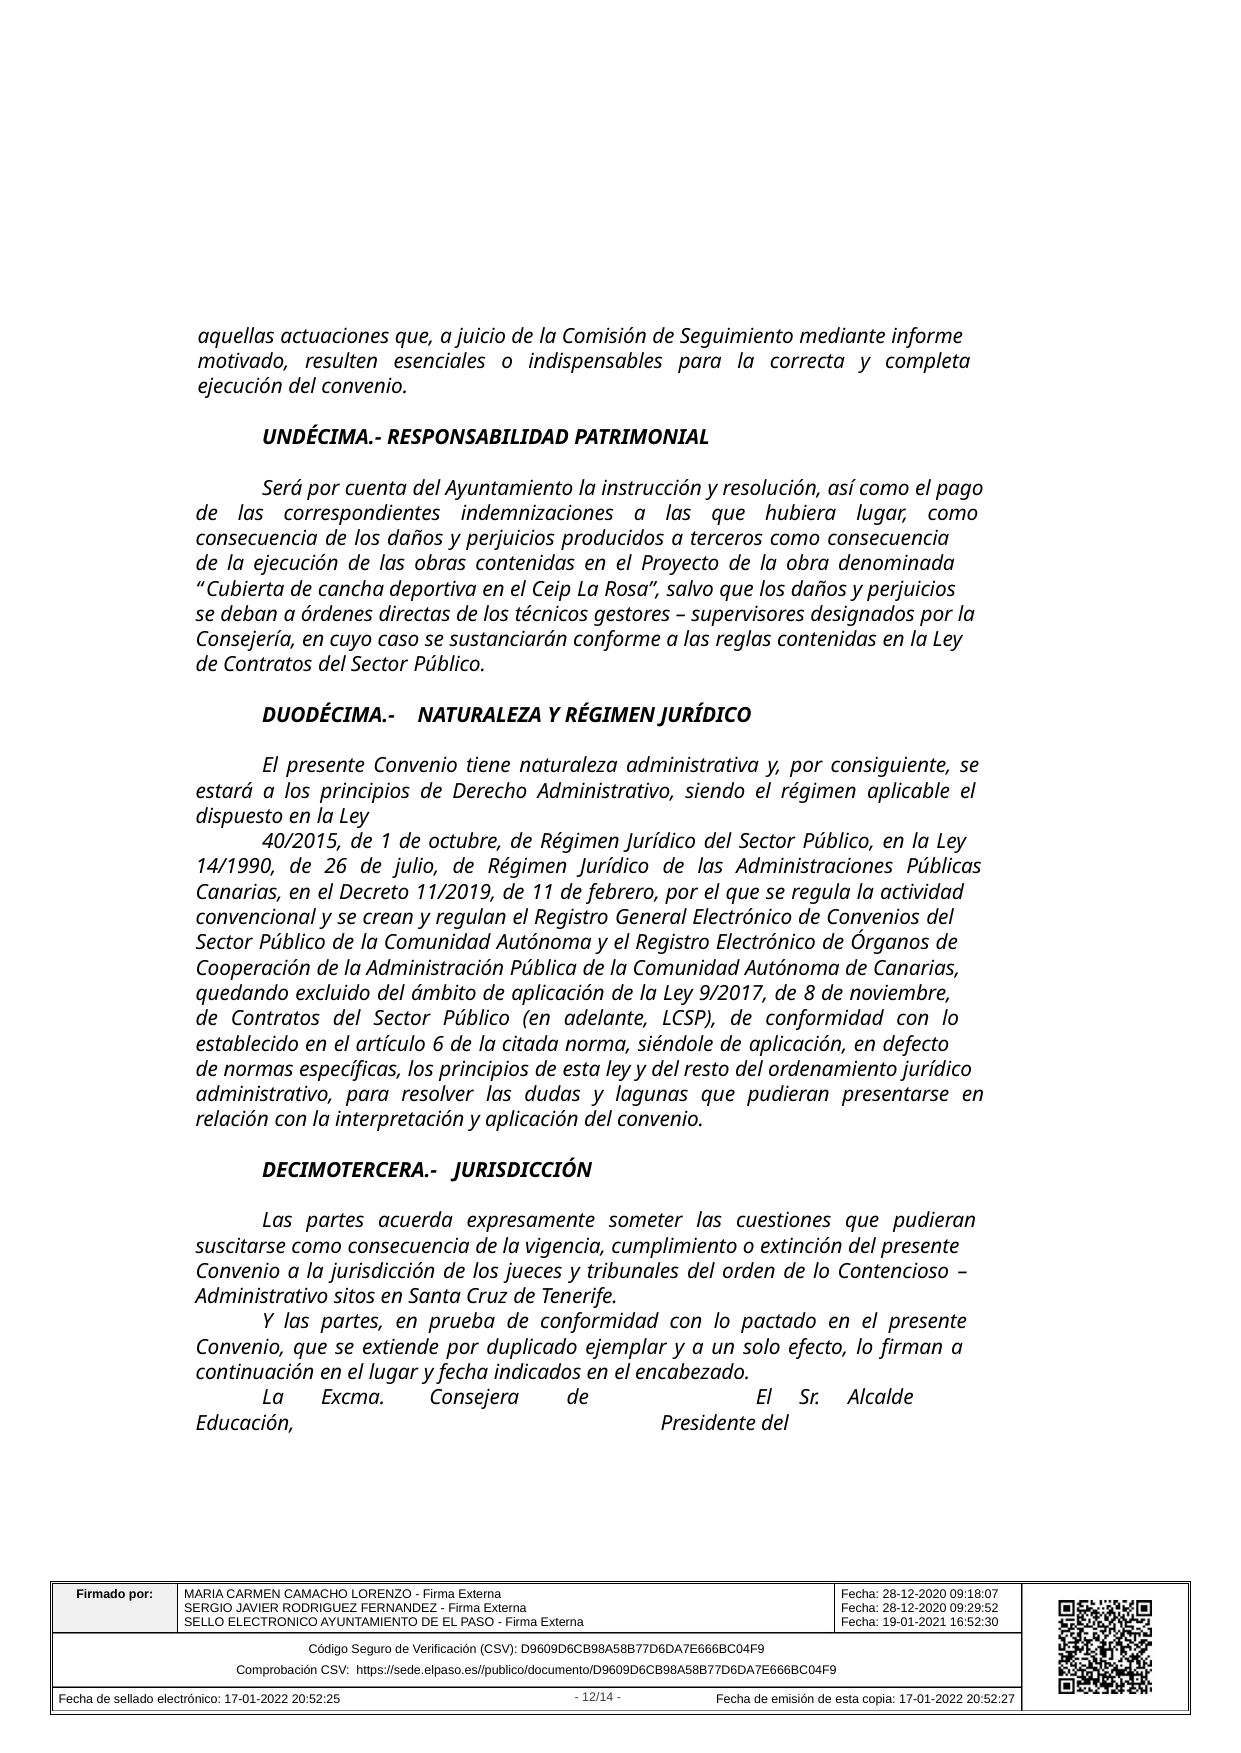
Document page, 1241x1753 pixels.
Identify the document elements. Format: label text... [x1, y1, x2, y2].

text SELLO ELECTRONICO AYUNTAMIENTO DE EL PASO - Firma Externa [184, 1615, 613, 1629]
text Excma. [321, 1385, 419, 1409]
text motivado, resulten esenciales o indispensables para la correcta y completa [197, 349, 1070, 373]
text Será por cuenta del Ayuntamiento la instrucción y resolución, así como el pago [262, 475, 1070, 500]
text Canarias, en el Decreto 11/2019, de 11 de febrero, por el que se regula la actividad [195, 879, 1070, 904]
text MARIA CARMEN CAMACHO LORENZO - Firma Externa [184, 1587, 613, 1601]
text Consejería, en cuyo caso se sustanciarán conforme a las reglas contenidas en la Ley [195, 627, 1070, 651]
text continuación en el lugar y fecha indicados en el encabezado. [195, 1360, 1070, 1384]
text de las correspondientes indemnizaciones a las que hubiera lugar, como [195, 500, 1070, 525]
text Código Seguro de Verificación (CSV): D9609D6CB98A58B77D6DA7E666BC04F9 [308, 1642, 863, 1656]
text El presente Convenio tiene naturaleza administrativa y, por consiguiente, se [262, 753, 1070, 778]
text 14/1990, de 26 de julio, de Régimen Jurídico de las Administraciones Públicas [195, 854, 1069, 879]
text Consejera [429, 1385, 556, 1409]
text Administrativo sitos en Santa Cruz de Tenerife. [195, 1284, 1070, 1309]
text La [262, 1385, 311, 1409]
text Las partes acuerda expresamente someter las cuestiones que pudieran [262, 1208, 1070, 1233]
text Fecha: 19-01-2021 16:52:30 [841, 1615, 1022, 1629]
text establecido en el artículo 6 de la citada norma, siéndole de aplicación, en defecto [195, 1031, 1070, 1056]
text UNDÉCIMA.- RESPONSABILIDAD PATRIMONIAL [262, 424, 736, 449]
text de normas específicas, los principios de esta ley y del resto del ordenamiento jurídico [195, 1057, 1070, 1081]
text de Contratos del Sector Público. [195, 652, 1070, 677]
text Fecha de sellado electrónico: 17-01-2022 20:52:25 [58, 1692, 365, 1706]
text de Contratos del Sector Público (en adelante, LCSP), de conformidad con lo [195, 1006, 1070, 1031]
picture [51, 1582, 1190, 1714]
text dispuesto en la Ley [195, 804, 1070, 828]
text Comprobación CSV: https://sede.elpaso.es//publico/documento/D9609D6CB98A58B77D6DA7E666BC04F9 [236, 1663, 863, 1677]
text Convenio, que se extiende por duplicado ejemplar y a un solo efecto, lo firman a [195, 1334, 1070, 1359]
text DUODÉCIMA.- NATURALEZA Y RÉGIMEN JURÍDICO [262, 702, 790, 727]
text estará a los principios de Derecho Administrativo, siendo el régimen aplicable el [195, 778, 1070, 803]
text relación con la interpretación y aplicación del convenio. [195, 1107, 1070, 1132]
text quedando excluido del ámbito de aplicación de la Ley 9/2017, de 8 de noviembre, [195, 981, 1070, 1005]
text administrativo, para resolver las dudas y lagunas que pudieran presentarse en [195, 1082, 1070, 1106]
text 40/2015, de 1 de octubre, de Régimen Jurídico del Sector Público, en la Ley [262, 829, 1070, 854]
text - 12/14 - [574, 1691, 640, 1705]
text Presidente del [660, 1410, 951, 1435]
text Fecha: 28-12-2020 09:18:07 [841, 1587, 1022, 1601]
text de [566, 1385, 619, 1409]
text Fecha de emisión de esta copia: 17-01-2022 20:52:27 [716, 1692, 1040, 1706]
text suscitarse como consecuencia de la vigencia, cumplimiento o extinción del presente [195, 1233, 1070, 1258]
text Y las partes, en prueba de conformidad con lo pactado en el presente [262, 1309, 1070, 1334]
text se deban a órdenes directas de los técnicos gestores – supervisores designados por la [195, 602, 1070, 626]
text Firmado por: [76, 1587, 172, 1601]
text convencional y se crean y regulan el Registro General Electrónico de Convenios del [195, 905, 1070, 929]
text Fecha: 28-12-2020 09:29:52 [841, 1601, 1022, 1615]
text Convenio a la jurisdicción de los jueces y tribunales del orden de lo Contencioso – [195, 1259, 1070, 1283]
text aquellas actuaciones que, a juicio de la Comisión de Seguimiento mediante informe [197, 324, 1070, 348]
text ejecución del convenio. [197, 374, 1070, 399]
text SERGIO JAVIER RODRIGUEZ FERNANDEZ - Firma Externa [184, 1601, 613, 1615]
text Educación, [195, 1410, 335, 1435]
text Cooperación de la Administración Pública de la Comunidad Autónoma de Canarias, [195, 956, 1070, 980]
text Sector Público de la Comunidad Autónoma y el Registro Electrónico de Órganos de [195, 930, 1070, 955]
text Cubierta de cancha deportiva en el Ceip La Rosa”, salvo que los daños y perjuicios [206, 576, 1070, 601]
text DECIMOTERCERA.- JURISDICCIÓN [262, 1157, 629, 1182]
text de la ejecución de las obras contenidas en el Proyecto de la obra denominada [195, 551, 1070, 576]
text consecuencia de los daños y perjuicios producidos a terceros como consecuencia [195, 526, 1070, 551]
text El Sr. Alcalde [756, 1385, 951, 1409]
text “ [195, 576, 206, 601]
